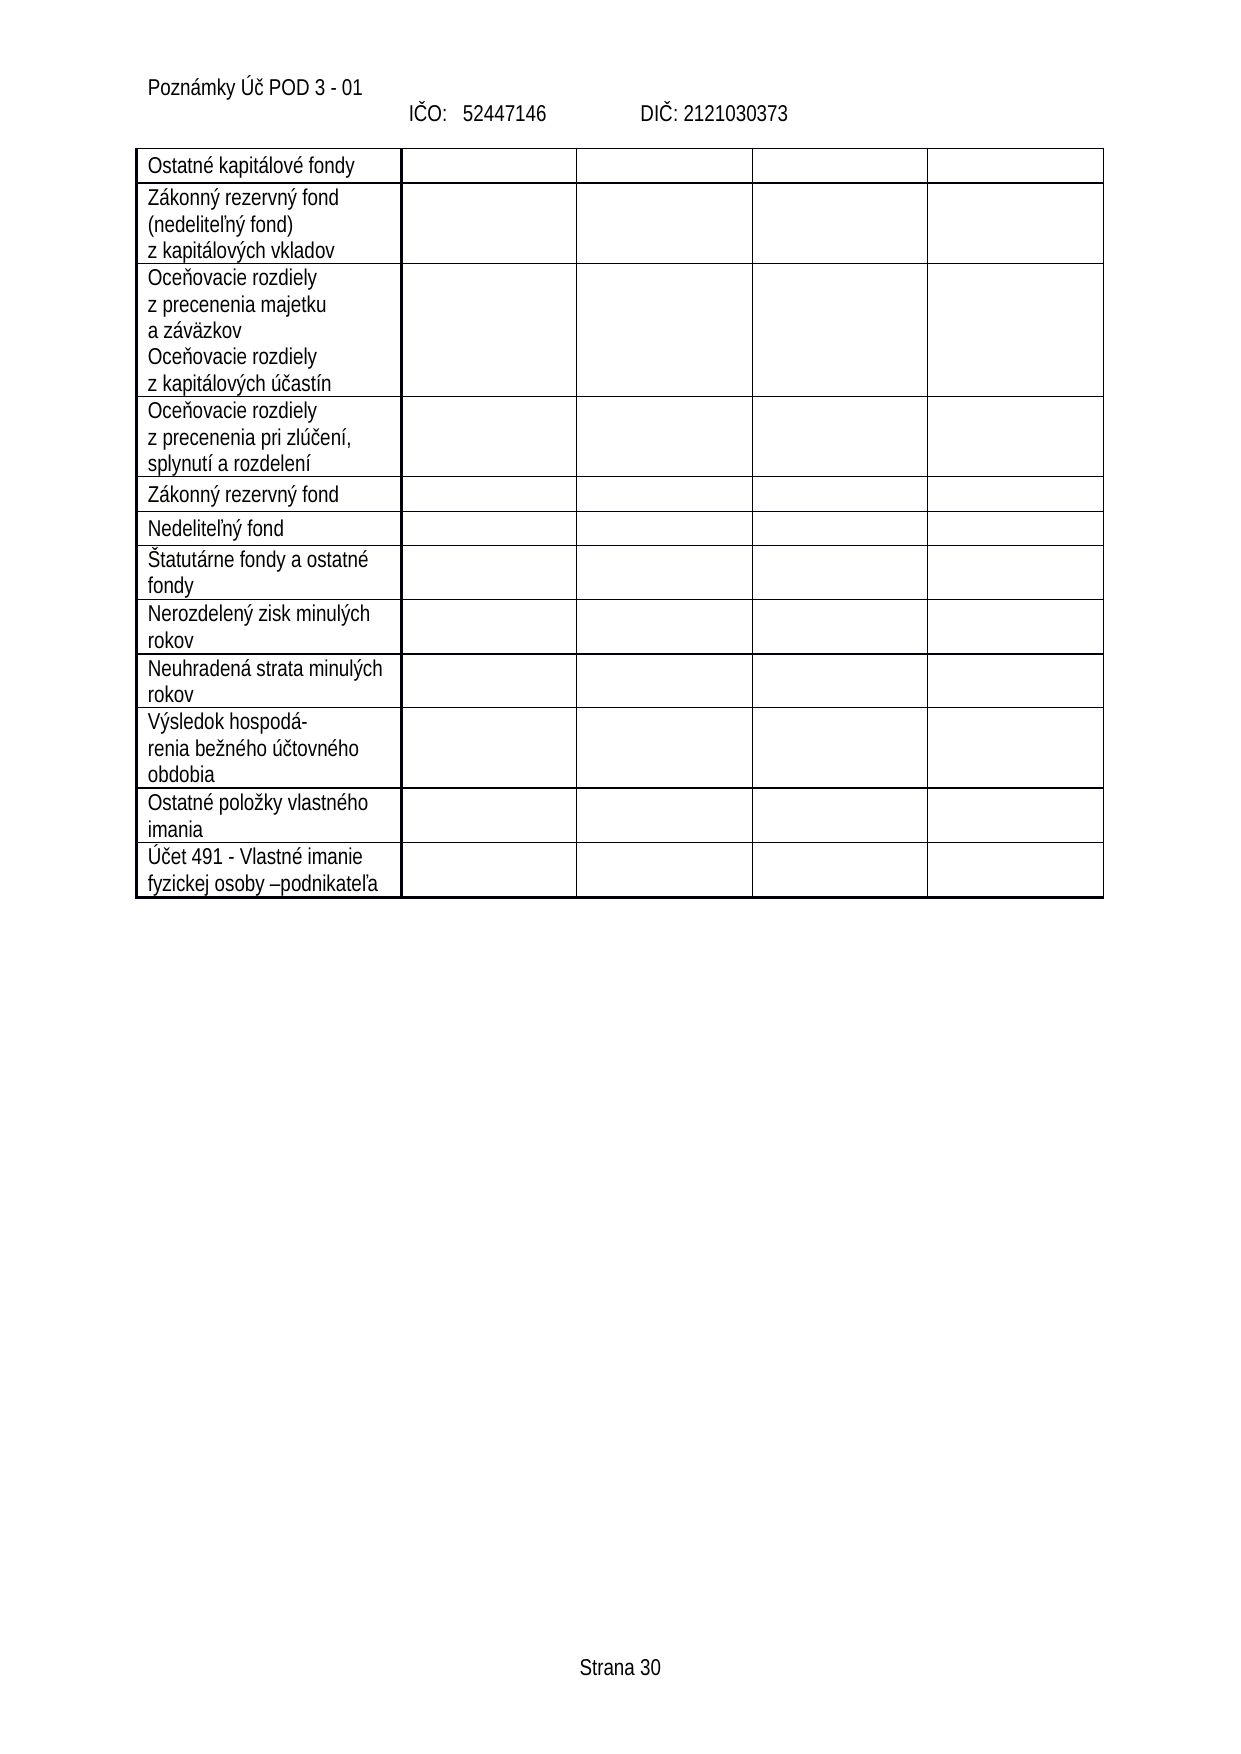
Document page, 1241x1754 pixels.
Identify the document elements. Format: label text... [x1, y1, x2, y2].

table_cell [577, 512, 752, 545]
table_cell Ostatné položky vlastného imania [138, 789, 400, 842]
table_cell [928, 184, 1103, 263]
table_cell [577, 843, 752, 896]
table_cell [577, 708, 752, 787]
table_cell Oceňovacie rozdiely z precenenia pri zlúčení, splynutí a rozdelení [138, 397, 400, 476]
table_cell [753, 149, 927, 182]
table_cell [753, 708, 927, 787]
table_cell [928, 397, 1103, 476]
table_cell [753, 397, 927, 476]
table_cell [577, 149, 752, 182]
table_cell [928, 149, 1103, 182]
table_cell [403, 546, 576, 599]
table_cell [577, 655, 752, 707]
table_cell [928, 477, 1103, 511]
table_cell [403, 600, 576, 653]
table_cell [403, 343, 576, 396]
table_cell Výsledok hospodá-renia bežného účtovného obdobia [138, 708, 400, 787]
table_cell [577, 789, 752, 842]
table_cell [928, 343, 1103, 396]
table_cell [403, 843, 576, 896]
table_cell [577, 264, 752, 343]
table_cell [753, 546, 927, 599]
table_cell [403, 184, 576, 263]
table_cell [753, 343, 927, 396]
table_cell [403, 789, 576, 842]
table_cell Štatutárne fondy a ostatné fondy [138, 546, 400, 599]
table_cell Nerozdelený zisk minulých rokov [138, 600, 400, 653]
table_cell [403, 397, 576, 476]
table_cell Zákonný rezervný fond [138, 477, 400, 511]
table_cell Nedeliteľný fond [138, 512, 400, 545]
table_cell Oceňovacie rozdiely z kapitálových účastín [138, 343, 400, 396]
table_cell [403, 708, 576, 787]
table_cell [753, 600, 927, 653]
table_cell [403, 477, 576, 511]
table_cell [753, 184, 927, 263]
table_cell [577, 600, 752, 653]
table_cell [928, 600, 1103, 653]
table_cell [753, 843, 927, 896]
table_cell [403, 655, 576, 707]
table_cell [753, 655, 927, 707]
table_cell [928, 843, 1103, 896]
table_cell [753, 789, 927, 842]
table_cell [577, 343, 752, 396]
table_cell [403, 512, 576, 545]
table_cell [928, 655, 1103, 707]
table_cell [753, 477, 927, 511]
table_cell [928, 264, 1103, 343]
table_cell [928, 708, 1103, 787]
table_cell [928, 789, 1103, 842]
table_cell [753, 512, 927, 545]
table_cell Účet 491 - Vlastné imanie fyzickej osoby –podnikateľa [138, 843, 400, 896]
table_cell [577, 546, 752, 599]
table_cell [577, 184, 752, 263]
table_cell [928, 546, 1103, 599]
table_cell [928, 512, 1103, 545]
table_cell [753, 264, 927, 343]
table_cell [403, 149, 576, 182]
table_cell Oceňovacie rozdiely z precenenia majetku a záväzkov [138, 264, 400, 343]
table_cell Neuhradená strata minulých rokov [138, 655, 400, 707]
table_cell [577, 477, 752, 511]
table_cell [403, 264, 576, 343]
table_cell Ostatné kapitálové fondy [138, 149, 400, 182]
table_cell [577, 397, 752, 476]
table_cell Zákonný rezervný fond (nedeliteľný fond) z kapitálových vkladov [138, 184, 400, 263]
